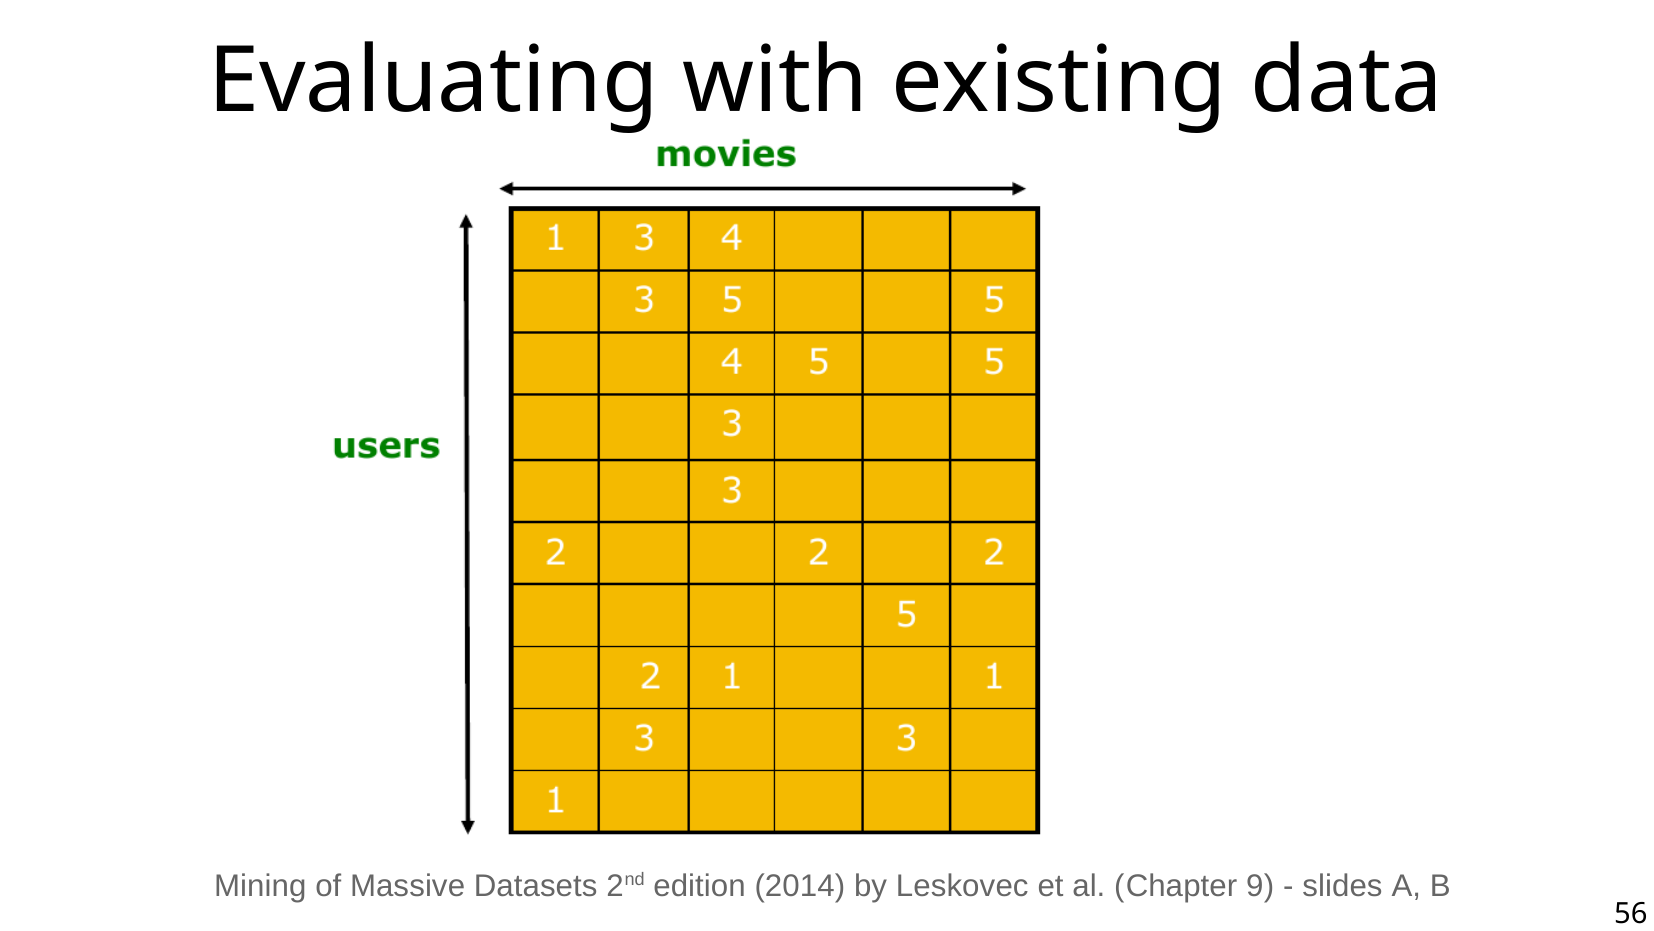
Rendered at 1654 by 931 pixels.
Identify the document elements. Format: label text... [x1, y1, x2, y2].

title Evaluating with existing data [82, 1, 1571, 151]
picture [307, 137, 1084, 860]
text_box Mining of Massive Datasets 2nd edition (2014) by Leskovec et al. (Chapter 9) - slides A, B [81, 860, 1584, 919]
